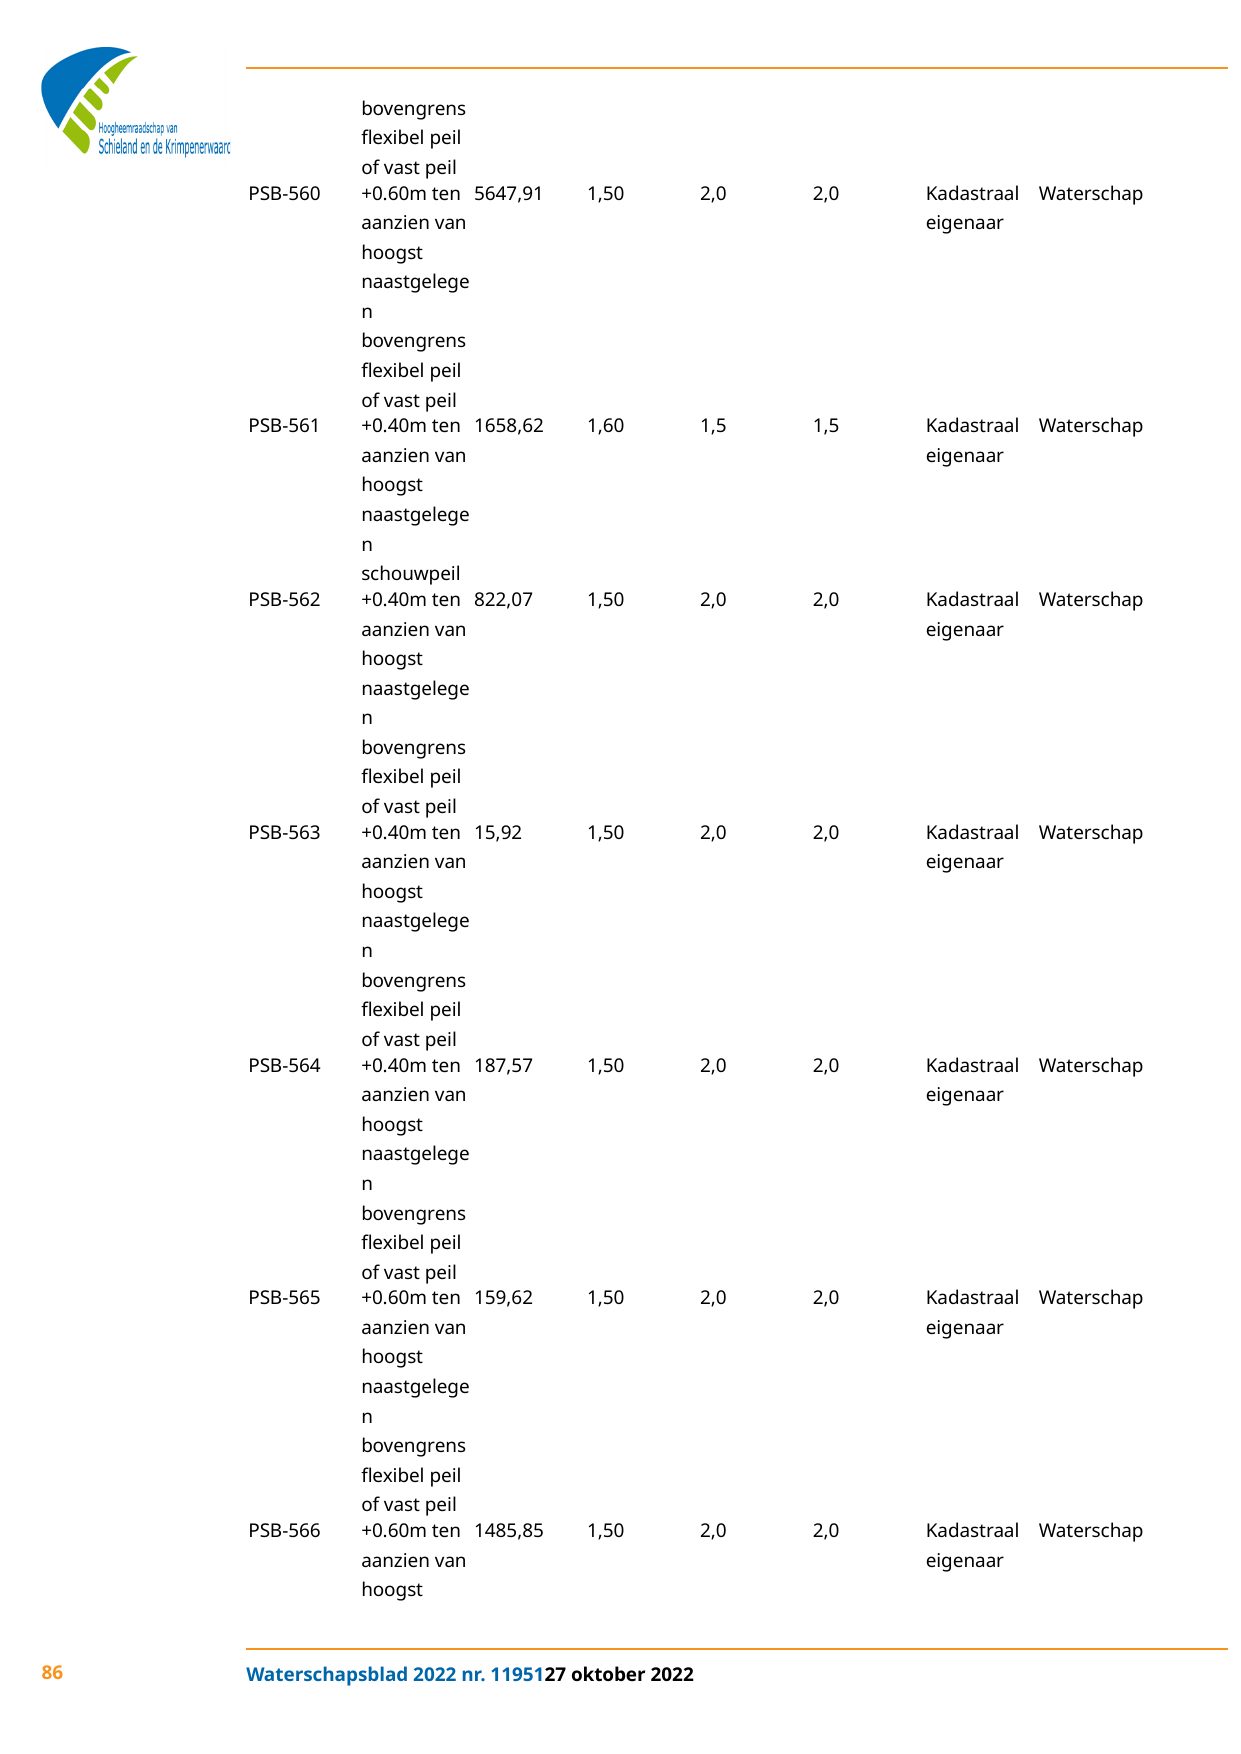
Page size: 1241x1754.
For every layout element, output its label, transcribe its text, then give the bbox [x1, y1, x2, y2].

table_cell [813, 95, 926, 180]
table_cell Kadastraal eigenaar [926, 1052, 1038, 1284]
table_cell 1,50 [587, 1285, 700, 1517]
table_cell 5647,91 [474, 180, 587, 412]
table_cell 1485,85 [474, 1518, 587, 1602]
table_cell +0.40m ten aanzien van hoogst naastgelegen bovengrens flexibel peil of vast peil [361, 586, 474, 819]
table_cell 1,50 [587, 1518, 700, 1602]
table_cell 159,62 [474, 1285, 587, 1517]
table_cell 2,0 [813, 586, 926, 819]
table_cell PSB-565 [248, 1285, 361, 1517]
table_cell 2,0 [700, 819, 813, 1052]
table_cell 822,07 [474, 586, 587, 819]
table_cell [926, 95, 1038, 180]
table_cell 2,0 [700, 1052, 813, 1284]
table_cell [248, 95, 361, 180]
table_cell Kadastraal eigenaar [926, 1285, 1038, 1517]
table_cell 2,0 [813, 819, 926, 1052]
table_cell Kadastraal eigenaar [926, 586, 1038, 819]
table_cell 187,57 [474, 1052, 587, 1284]
table_cell Waterschap [1039, 180, 1152, 412]
table_cell Kadastraal eigenaar [926, 819, 1038, 1052]
table_cell +0.40m ten aanzien van hoogst naastgelegen bovengrens flexibel peil of vast peil [361, 819, 474, 1052]
table_cell PSB-562 [248, 586, 361, 819]
table_cell Waterschap [1039, 586, 1152, 819]
table_cell PSB-564 [248, 1052, 361, 1284]
table_cell +0.40m ten aanzien van hoogst naastgelegen bovengrens flexibel peil of vast peil [361, 1052, 474, 1284]
table_cell 1,50 [587, 586, 700, 819]
table_cell Kadastraal eigenaar [926, 1518, 1038, 1602]
table_cell 2,0 [813, 1518, 926, 1602]
table_cell +0.60m ten aanzien van hoogst naastgelegen bovengrens flexibel peil of vast peil [361, 1285, 474, 1517]
table_cell 1,50 [587, 819, 700, 1052]
table_cell Waterschap [1039, 1518, 1152, 1602]
table_cell +0.60m ten aanzien van hoogst naastgelegen bovengrens flexibel peil of vast peil [361, 180, 474, 412]
table_cell PSB-560 [248, 180, 361, 412]
table_cell 1,5 [700, 413, 813, 586]
table_cell [587, 95, 700, 180]
table_cell +0.40m ten aanzien van hoogst naastgelegen schouwpeil [361, 413, 474, 586]
table_cell Waterschap [1039, 413, 1152, 586]
table_cell PSB-561 [248, 413, 361, 586]
table_cell 1,50 [587, 180, 700, 412]
table_cell Waterschap [1039, 1052, 1152, 1284]
table_cell [700, 95, 813, 180]
table_cell PSB-566 [248, 1518, 361, 1602]
table_cell PSB-563 [248, 819, 361, 1052]
table_cell 1,5 [813, 413, 926, 586]
table_cell +0.60m ten aanzien van hoogst [361, 1518, 474, 1602]
table_cell 2,0 [813, 180, 926, 412]
table_cell [1039, 95, 1152, 180]
table_cell Kadastraal eigenaar [926, 180, 1038, 412]
table_cell 2,0 [700, 1285, 813, 1517]
table_cell 2,0 [813, 1285, 926, 1517]
table_cell Waterschap [1039, 819, 1152, 1052]
table_cell 2,0 [700, 1518, 813, 1602]
table_cell 1658,62 [474, 413, 587, 586]
table_cell 2,0 [813, 1052, 926, 1284]
table_cell 1,60 [587, 413, 700, 586]
picture [41, 47, 231, 172]
table_cell [474, 95, 587, 180]
table_cell 2,0 [700, 180, 813, 412]
table_cell bovengrens flexibel peil of vast peil [361, 95, 474, 180]
table_cell Kadastraal eigenaar [926, 413, 1038, 586]
table_cell 1,50 [587, 1052, 700, 1284]
table_cell 2,0 [700, 586, 813, 819]
table_cell 15,92 [474, 819, 587, 1052]
table_cell Waterschap [1039, 1285, 1152, 1517]
